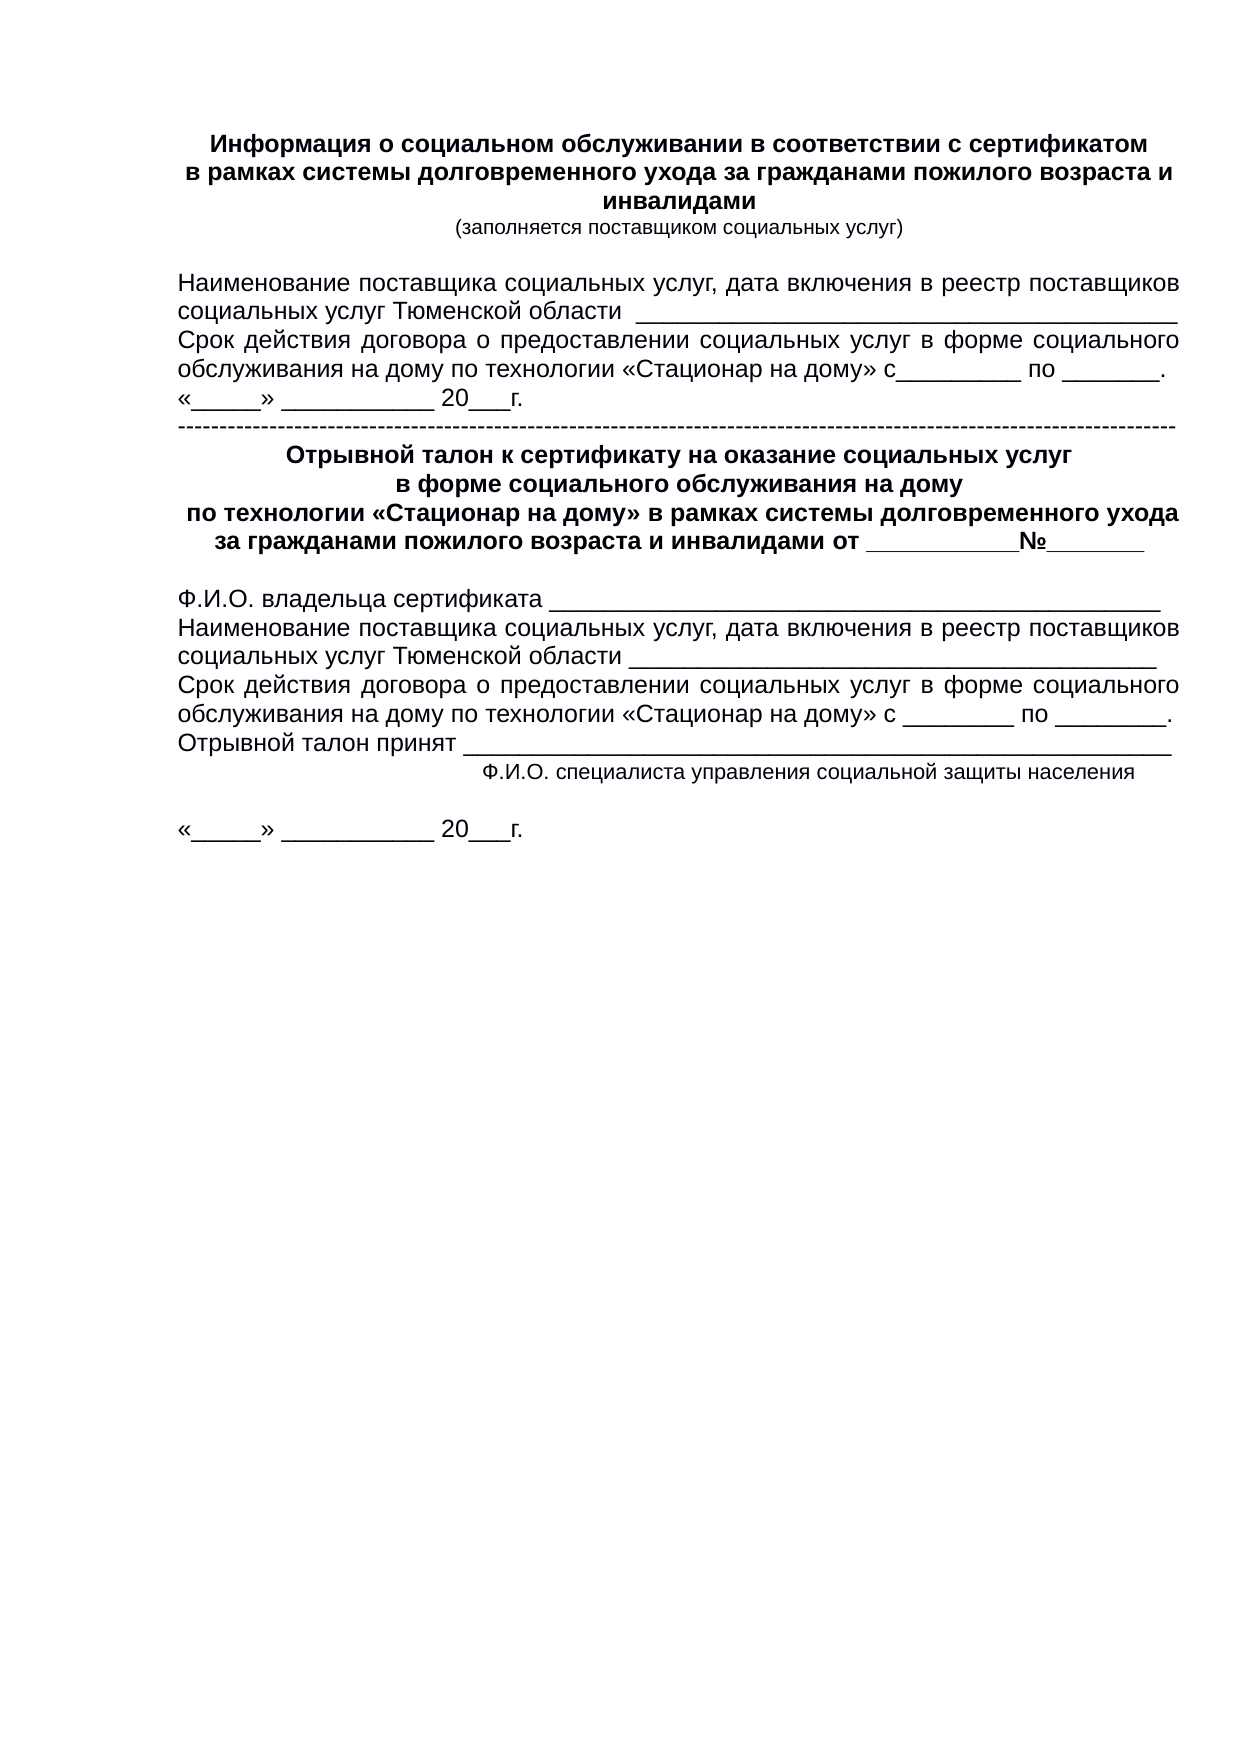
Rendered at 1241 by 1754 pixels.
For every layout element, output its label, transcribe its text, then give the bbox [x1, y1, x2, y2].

text Отрывной талон к сертификату на оказание социальных услуг [177, 440, 1181, 469]
text Ф.И.О. владельца сертификата ____________________________________________ [177, 584, 1181, 612]
text (заполняется поставщиком социальных услуг) [177, 215, 1181, 239]
text в рамках системы долговременного ухода за гражданами пожилого возраста и инвалидами [177, 157, 1181, 215]
text Ф.И.О. специалиста управления социальной защиты населения [177, 756, 1181, 785]
text за гражданами пожилого возраста и инвалидами от ___________№_______ [177, 526, 1181, 555]
text ------------------------------------------------------------------------------------------------------------------------ [177, 411, 1181, 440]
text Срок действия договора о предоставлении социальных услуг в форме социального обслуживания на дому по технологии «Стационар на дому» с ________ по ________. [177, 670, 1181, 727]
text «_____» ___________ 20___г. [177, 382, 1181, 411]
text Информация о социальном обслуживании в соответствии с сертификатом [177, 128, 1181, 157]
text Наименование поставщика социальных услуг, дата включения в реестр поставщиков социальных услуг Тюменской области ______________________________________ [177, 612, 1181, 670]
text в форме социального обслуживания на дому [177, 469, 1181, 497]
text по технологии «Стационар на дому» в рамках системы долговременного ухода [177, 497, 1181, 526]
text Срок действия договора о предоставлении социальных услуг в форме социального обслуживания на дому по технологии «Стационар на дому» с_________ по _______. [177, 325, 1181, 382]
text Отрывной талон принят ___________________________________________________ [177, 727, 1181, 756]
text «_____» ___________ 20___г. [177, 814, 1181, 842]
text Наименование поставщика социальных услуг, дата включения в реестр поставщиков социальных услуг Тюменской области _______________________________________ [177, 267, 1181, 325]
